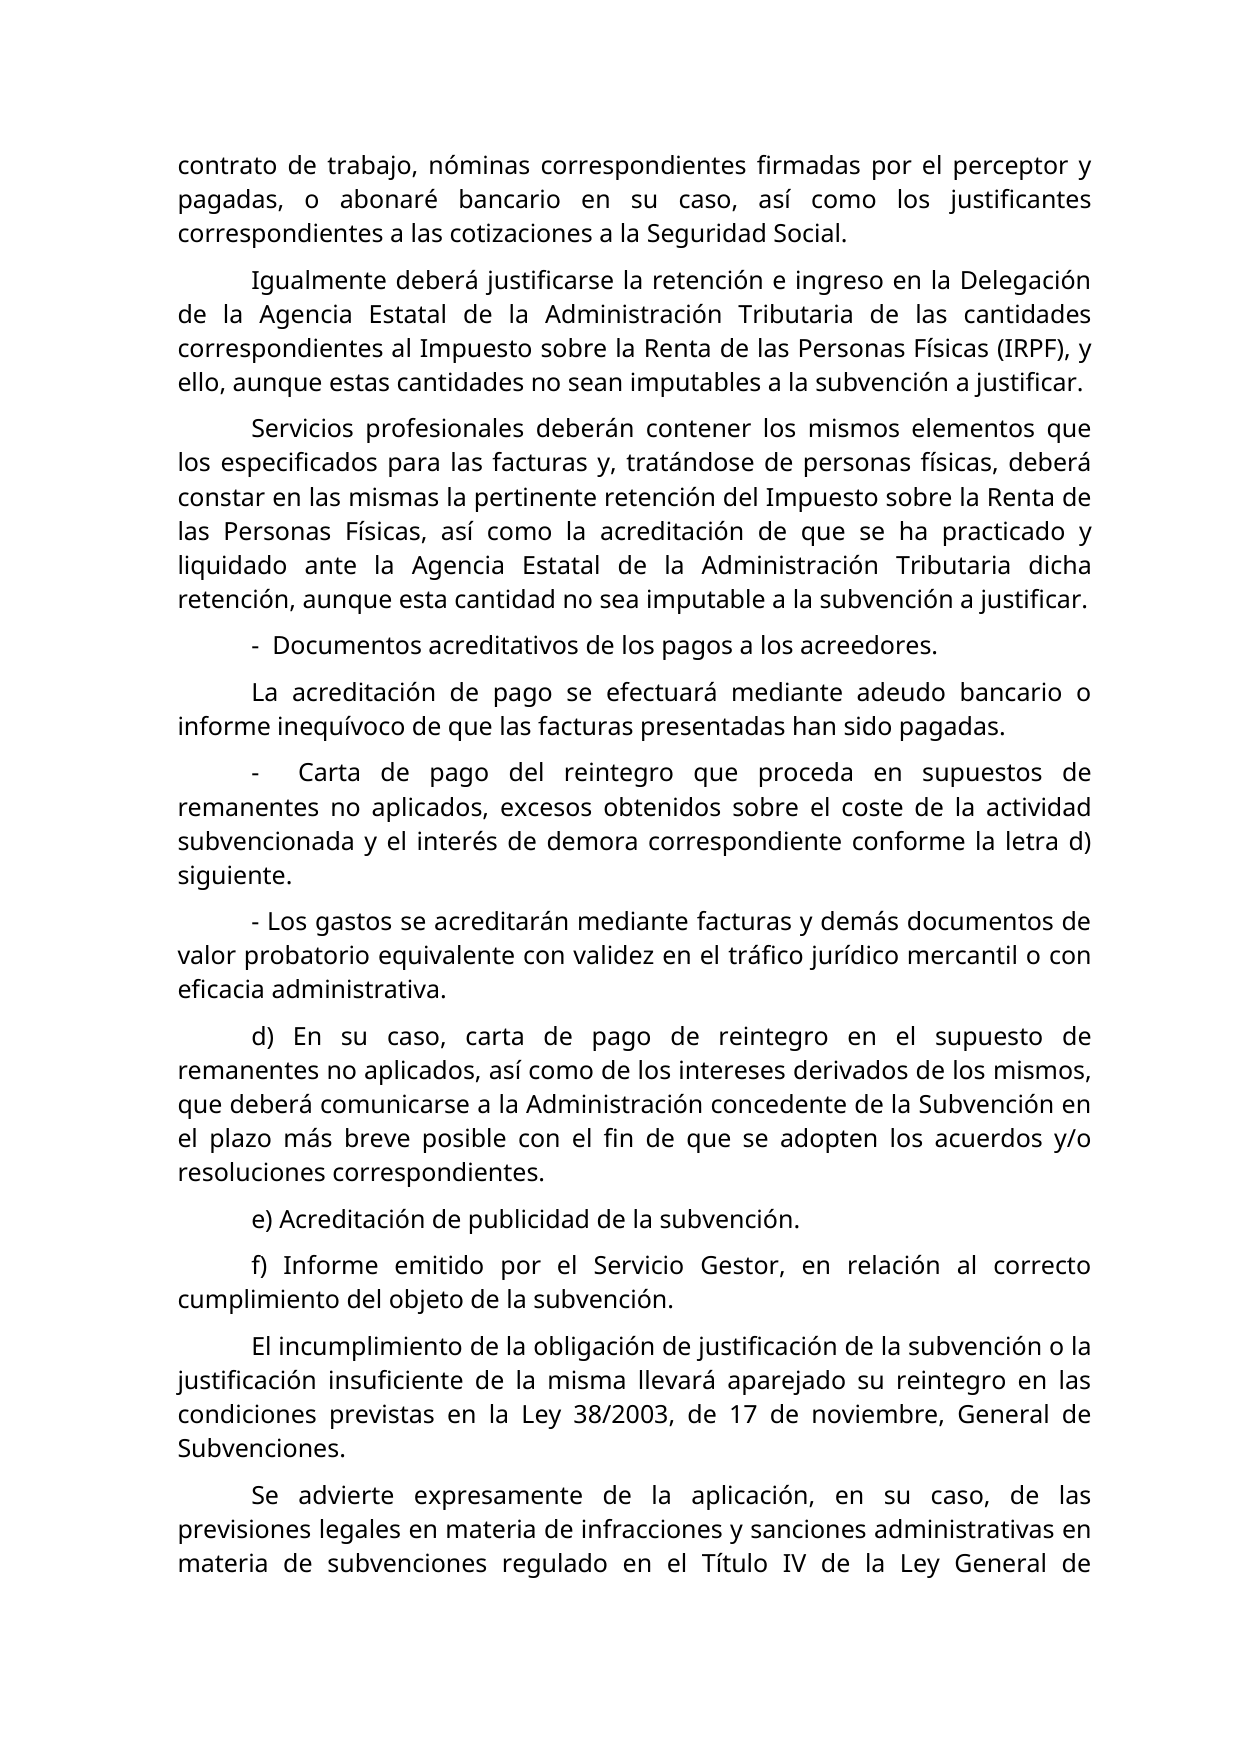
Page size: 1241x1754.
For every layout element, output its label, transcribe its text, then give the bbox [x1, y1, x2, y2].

text contrato de trabajo, nóminas correspondientes firmadas por el perceptor y pagadas, o abonaré bancario en su caso, así como los justificantes correspondientes a las cotizaciones a la Seguridad Social. [177, 148, 1093, 250]
text Igualmente deberá justificarse la retención e ingreso en la Delegación de la Agencia Estatal de la Administración Tributaria de las cantidades correspondientes al Impuesto sobre la Renta de las Personas Físicas (IRPF), y ello, aunque estas cantidades no sean imputables a la subvención a justificar. [177, 262, 1093, 398]
text Servicios profesionales deberán contener los mismos elementos que los especificados para las facturas y, tratándose de personas físicas, deberá constar en las mismas la pertinente retención del Impuesto sobre la Renta de las Personas Físicas, así como la acreditación de que se ha practicado y liquidado ante la Agencia Estatal de la Administración Tributaria dicha retención, aunque esta cantidad no sea imputable a la subvención a justificar. [177, 411, 1093, 615]
text e) Acreditación de publicidad de la subvención. [177, 1201, 1093, 1235]
text d) En su caso, carta de pago de reintegro en el supuesto de remanentes no aplicados, así como de los intereses derivados de los mismos, que deberá comunicarse a la Administración concedente de la Subvención en el plazo más breve posible con el fin de que se adopten los acuerdos y/o resoluciones correspondientes. [177, 1018, 1093, 1189]
text La acreditación de pago se efectuará mediante adeudo bancario o informe inequívoco de que las facturas presentadas han sido pagadas. [177, 674, 1093, 743]
text - Los gastos se acreditarán mediante facturas y demás documentos de valor probatorio equivalente con validez en el tráfico jurídico mercantil o con eficacia administrativa. [177, 904, 1093, 1006]
text El incumplimiento de la obligación de justificación de la subvención o la justificación insuficiente de la misma llevará aparejado su reintegro en las condiciones previstas en la Ley 38/2003, de 17 de noviembre, General de Subvenciones. [177, 1328, 1093, 1465]
text - Documentos acreditativos de los pagos a los acreedores. [177, 628, 1093, 662]
text f) Informe emitido por el Servicio Gestor, en relación al correcto cumplimiento del objeto de la subvención. [177, 1248, 1093, 1316]
text Se advierte expresamente de la aplicación, en su caso, de las previsiones legales en materia de infracciones y sanciones administrativas en materia de subvenciones regulado en el Título IV de la Ley General de [177, 1477, 1093, 1579]
text - Carta de pago del reintegro que proceda en supuestos de remanentes no aplicados, excesos obtenidos sobre el coste de la actividad subvencionada y el interés de demora correspondiente conforme la letra d) siguiente. [177, 755, 1093, 891]
